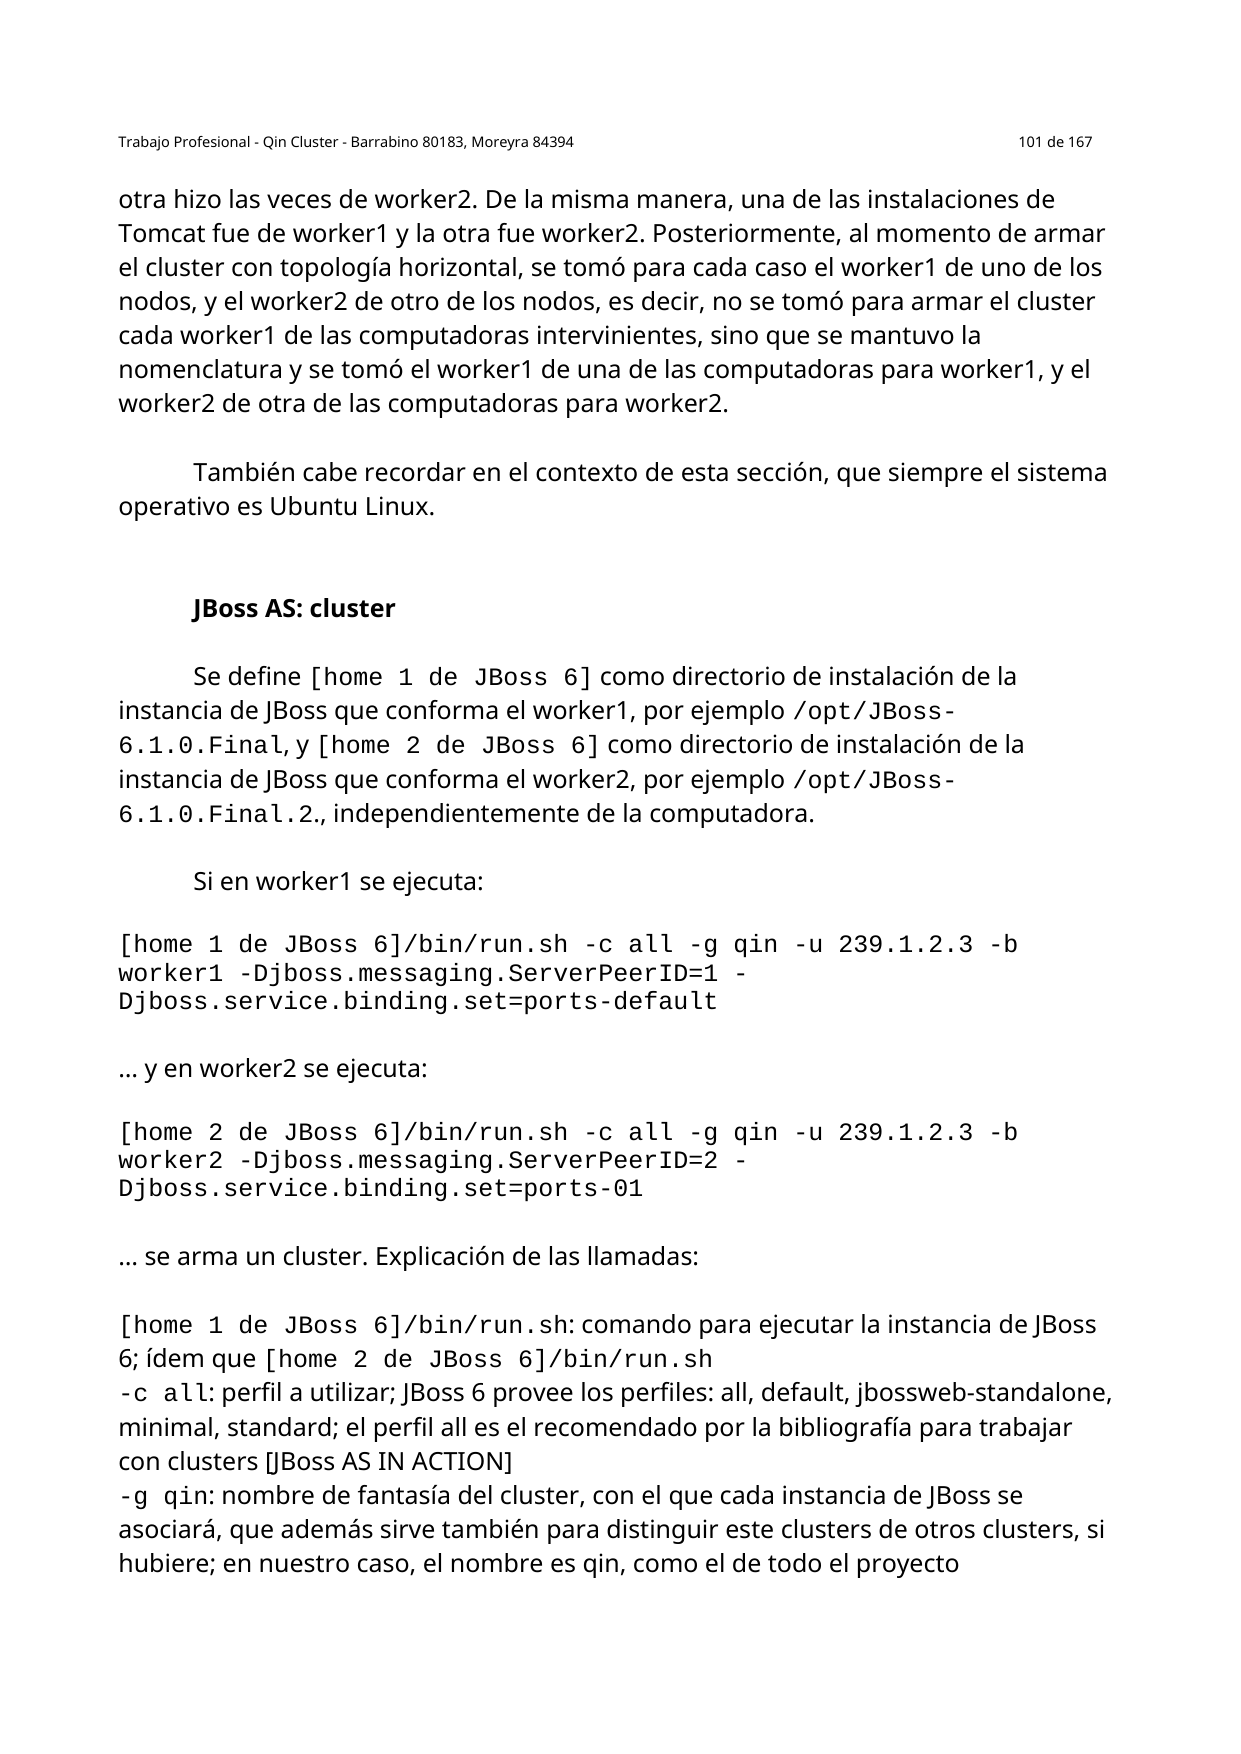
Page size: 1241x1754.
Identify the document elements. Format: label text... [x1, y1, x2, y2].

text JBoss AS: cluster [118, 590, 1122, 624]
text También cabe recordar en el contexto de esta sección, que siempre el sistema operativo es Ubuntu Linux. [118, 454, 1122, 522]
text [home 1 de JBoss 6]/bin/run.sh -c all -g qin -u 239.1.2.3 -b worker1 -Djboss.messaging.ServerPeerID=1 -Djboss.service.binding.set=ports-default [118, 932, 1122, 1017]
text [home 2 de JBoss 6]/bin/run.sh -c all -g qin -u 239.1.2.3 -b worker2 -Djboss.messaging.ServerPeerID=2 -Djboss.service.binding.set=ports-01 [118, 1119, 1122, 1204]
text … se arma un cluster. Explicación de las llamadas: [118, 1238, 1122, 1272]
text -c all: perfil a utilizar; JBoss 6 provee los perfiles: all, default, jbossweb-standalone, minimal, standard; el perfil all es el recomendado por la bibliografía para trabajar con clusters [JBoss AS IN ACTION] [118, 1375, 1122, 1477]
text otra hizo las veces de worker2. De la misma manera, una de las instalaciones de Tomcat fue de worker1 y la otra fue worker2. Posteriormente, al momento de armar el cluster con topología horizontal, se tomó para cada caso el worker1 de uno de los nodos, y el worker2 de otro de los nodos, es decir, no se tomó para armar el cluster cada worker1 de las computadoras intervinientes, sino que se mantuvo la nomenclatura y se tomó el worker1 de una de las computadoras para worker1, y el worker2 de otra de las computadoras para worker2. [118, 182, 1122, 420]
text … y en worker2 se ejecuta: [118, 1051, 1122, 1085]
text Se define [home 1 de JBoss 6] como directorio de instalación de la instancia de JBoss que conforma el worker1, por ejemplo /opt/JBoss-6.1.0.Final, y [home 2 de JBoss 6] como directorio de instalación de la instancia de JBoss que conforma el worker2, por ejemplo /opt/JBoss-6.1.0.Final.2., independientemente de la computadora. [118, 658, 1122, 830]
text [home 1 de JBoss 6]/bin/run.sh: comando para ejecutar la instancia de JBoss 6; ídem que [home 2 de JBoss 6]/bin/run.sh [118, 1306, 1122, 1375]
text -g qin: nombre de fantasía del cluster, con el que cada instancia de JBoss se asociará, que además sirve también para distinguir este clusters de otros clusters, si hubiere; en nuestro caso, el nombre es qin, como el de todo el proyecto [118, 1477, 1122, 1580]
text Si en worker1 se ejecuta: [118, 864, 1122, 898]
